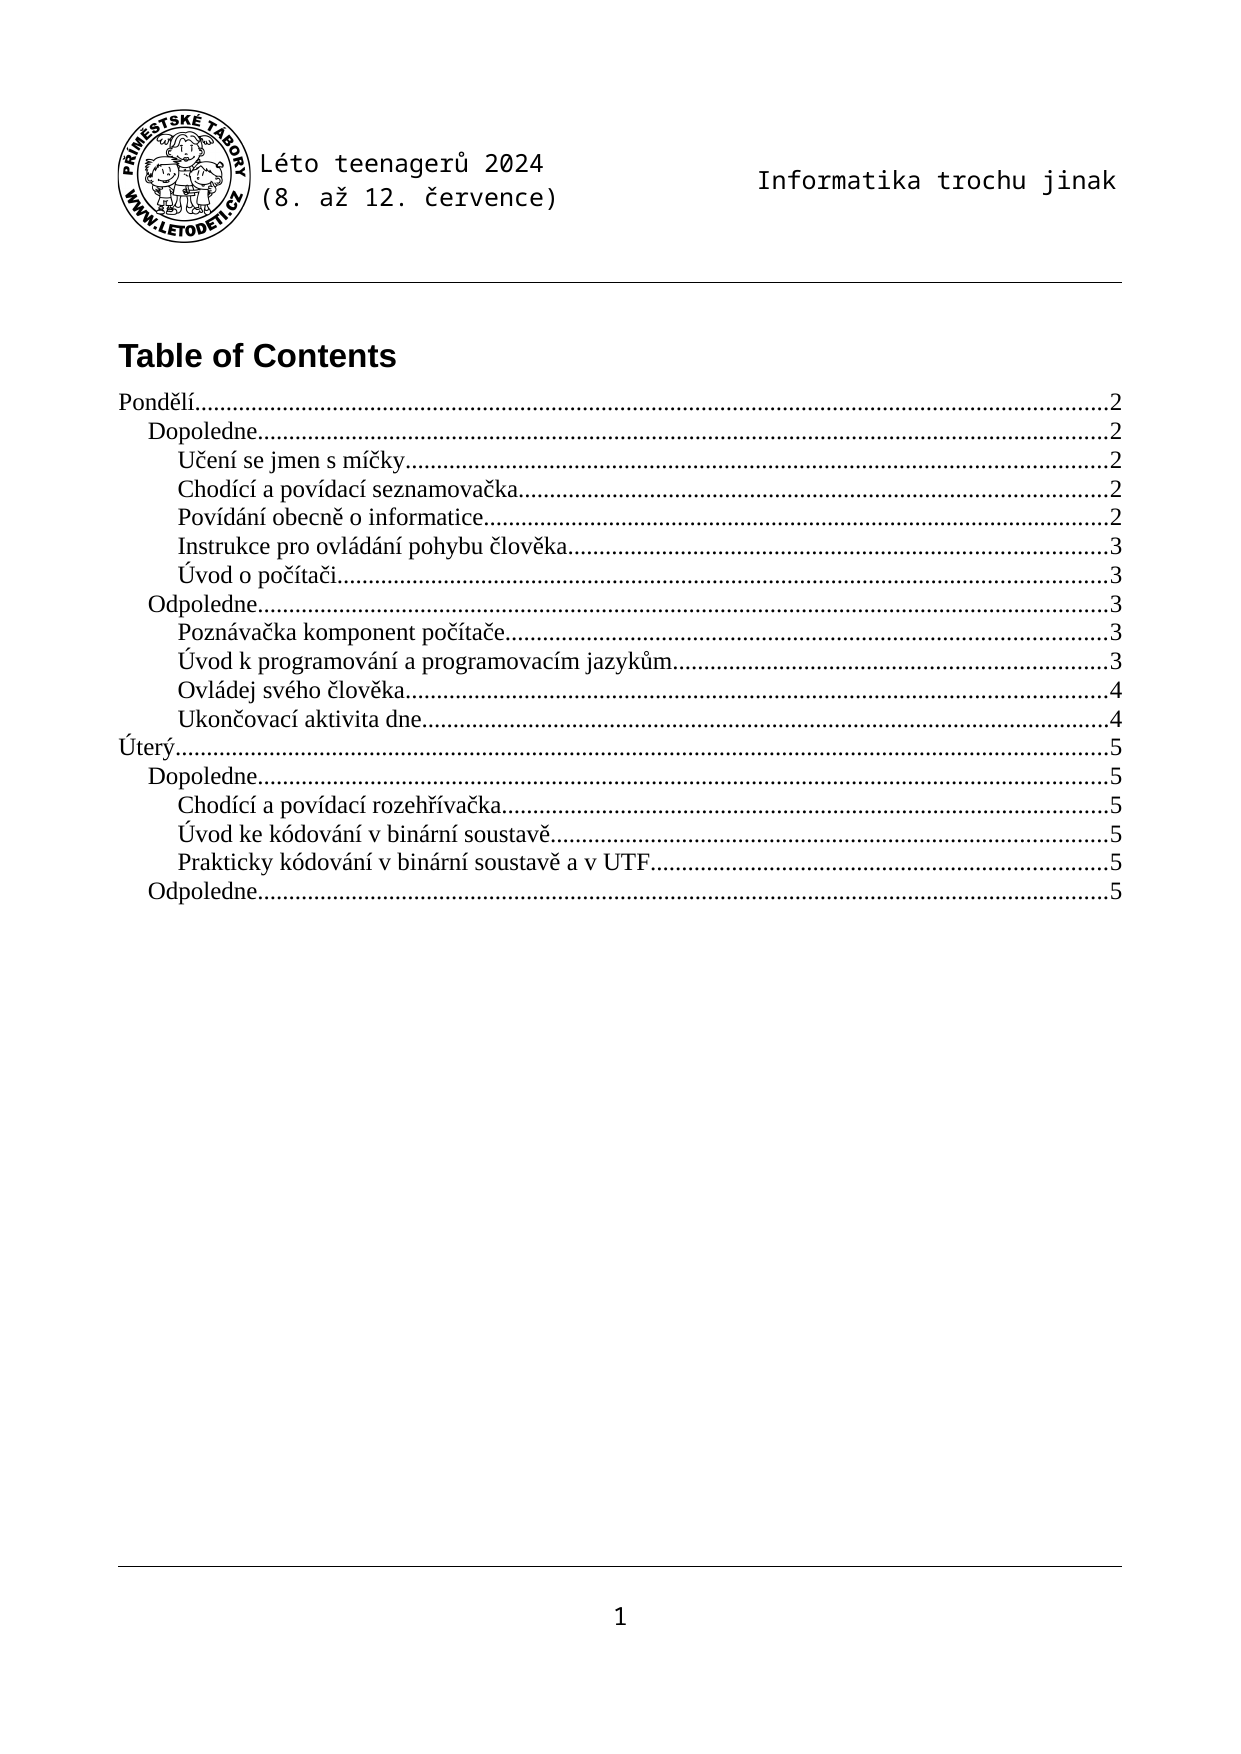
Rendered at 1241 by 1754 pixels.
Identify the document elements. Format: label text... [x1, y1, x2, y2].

text Pondělí 2 [118, 387, 1122, 416]
text Chodící a povídací rozehřívačka 5 [177, 790, 1122, 819]
text Úvod o počítači 3 [177, 560, 1122, 589]
text Ukončovací aktivita dne 4 [177, 704, 1122, 732]
text Instrukce pro ovládání pohybu člověka 3 [177, 531, 1122, 560]
text Učení se jmen s míčky 2 [177, 445, 1122, 474]
text Úvod k programování a programovacím jazykům 3 [177, 646, 1122, 675]
text Ovládej svého člověka 4 [177, 675, 1122, 704]
subtitle Table of Contents [118, 336, 1122, 375]
text Odpoledne 3 [148, 589, 1122, 617]
text Dopoledne 2 [148, 416, 1122, 445]
text Povídání obecně o informatice 2 [177, 502, 1122, 531]
text Odpoledne 5 [148, 876, 1122, 905]
text Úvod ke kódování v binární soustavě 5 [177, 819, 1122, 847]
text Prakticky kódování v binární soustavě a v UTF 5 [177, 847, 1122, 876]
text Úterý 5 [118, 732, 1122, 761]
text Chodící a povídací seznamovačka 2 [177, 474, 1122, 502]
picture [117, 107, 251, 243]
text Poznávačka komponent počítače 3 [177, 617, 1122, 646]
text Dopoledne 5 [148, 761, 1122, 790]
